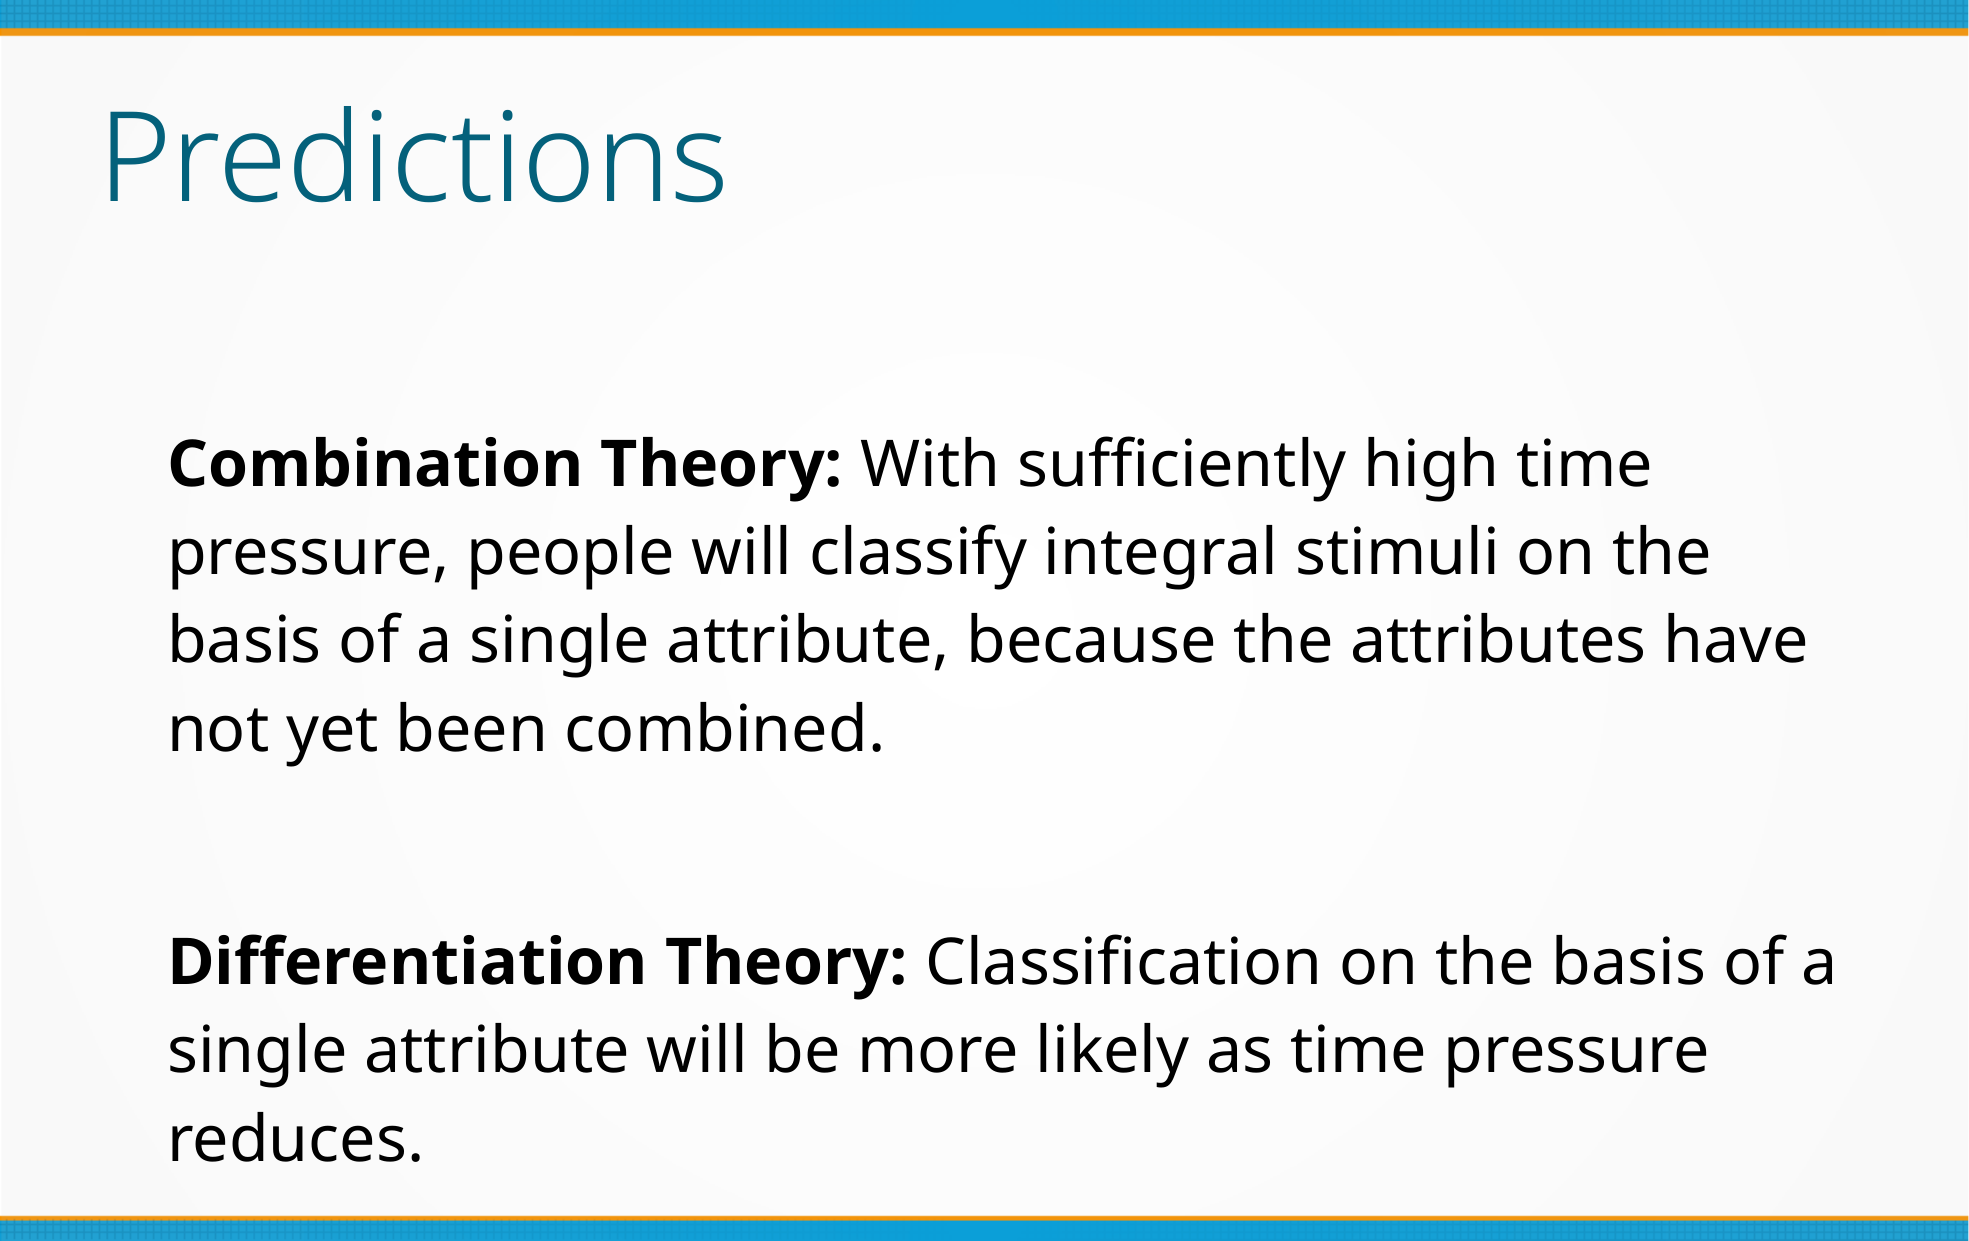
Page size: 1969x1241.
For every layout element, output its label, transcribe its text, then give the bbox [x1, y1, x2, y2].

title Predictions [98, 49, 1870, 257]
picture [0, 0, 1969, 1241]
list Combination Theory: With sufficiently high time pressure, people will classify integral stimuli on the basis of a single attribute, because the attributes have not yet been combined. Differentiation Theory: Classification on the basis of a single attribute will be more likely as time pressure reduces. [98, 300, 1876, 1186]
